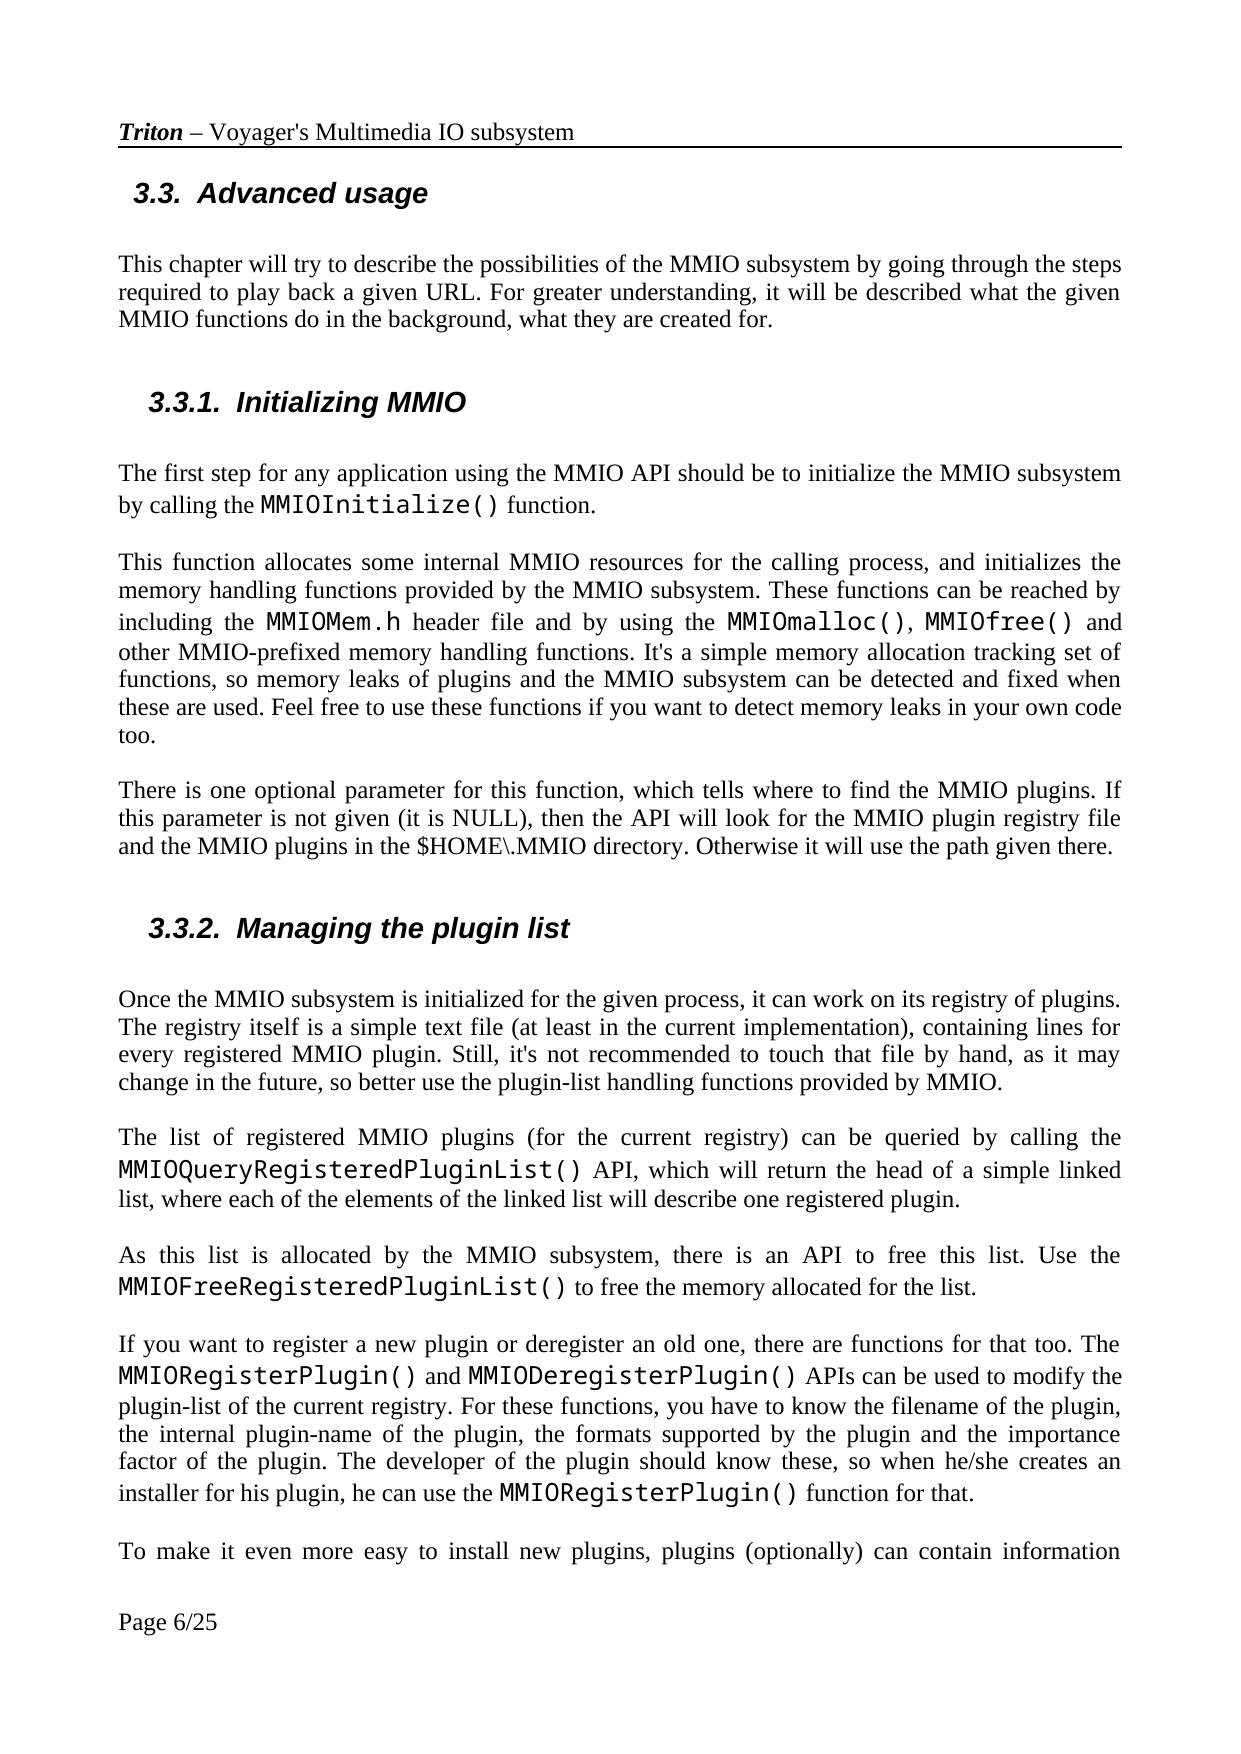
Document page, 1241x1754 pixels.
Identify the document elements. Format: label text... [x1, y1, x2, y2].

text The list of registered MMIO plugins (for the current registry) can be queried by calling the MMIOQueryRegisteredPluginList() API, which will return the head of a simple linked list, where each of the elements of the linked list will describe one registered plugin. [118, 1123, 1122, 1213]
text The first step for any application using the MMIO API should be to initialize the MMIO subsystem by calling the MMIOInitialize() function. [118, 459, 1122, 521]
text This function allocates some internal MMIO resources for the calling process, and initializes the memory handling functions provided by the MMIO subsystem. These functions can be reached by including the MMIOMem.h header file and by using the MMIOmalloc(), MMIOfree() and other MMIO-prefixed memory handling functions. It's a simple memory allocation tracking set of functions, so memory leaks of plugins and the MMIO subsystem can be detected and fixed when these are used. Feel free to use these functions if you want to detect memory leaks in your own code too. [118, 548, 1122, 749]
text To make it even more easy to install new plugins, plugins (optionally) can contain information [118, 1537, 1122, 1564]
subtitle Initializing MMIO [148, 386, 1122, 419]
text There is one optional parameter for this function, which tells where to find the MMIO plugins. If this parameter is not given (it is NULL), then the API will look for the MMIO plugin registry file and the MMIO plugins in the $HOME\.MMIO directory. Otherwise it will use the path given there. [118, 776, 1122, 859]
subtitle Advanced usage [133, 177, 1122, 210]
text If you want to register a new plugin or deregister an old one, there are functions for that too. The MMIORegisterPlugin() and MMIODeregisterPlugin() APIs can be used to modify the plugin-list of the current registry. For these functions, you have to know the filename of the plugin, the internal plugin-name of the plugin, the formats supported by the plugin and the importance factor of the plugin. The developer of the plugin should know these, so when he/she creates an installer for his plugin, he can use the MMIORegisterPlugin() function for that. [118, 1330, 1122, 1509]
subtitle Managing the plugin list [148, 912, 1122, 945]
text As this list is allocated by the MMIO subsystem, there is an API to free this list. Use the MMIOFreeRegisteredPluginList() to free the memory allocated for the list. [118, 1241, 1122, 1302]
text Once the MMIO subsystem is initialized for the given process, it can work on its registry of plugins. The registry itself is a simple text file (at least in the current implementation), containing lines for every registered MMIO plugin. Still, it's not recommended to touch that file by hand, as it may change in the future, so better use the plugin-list handling functions provided by MMIO. [118, 985, 1122, 1096]
text This chapter will try to describe the possibilities of the MMIO subsystem by going through the steps required to play back a given URL. For greater understanding, it will be described what the given MMIO functions do in the background, what they are created for. [118, 250, 1122, 333]
